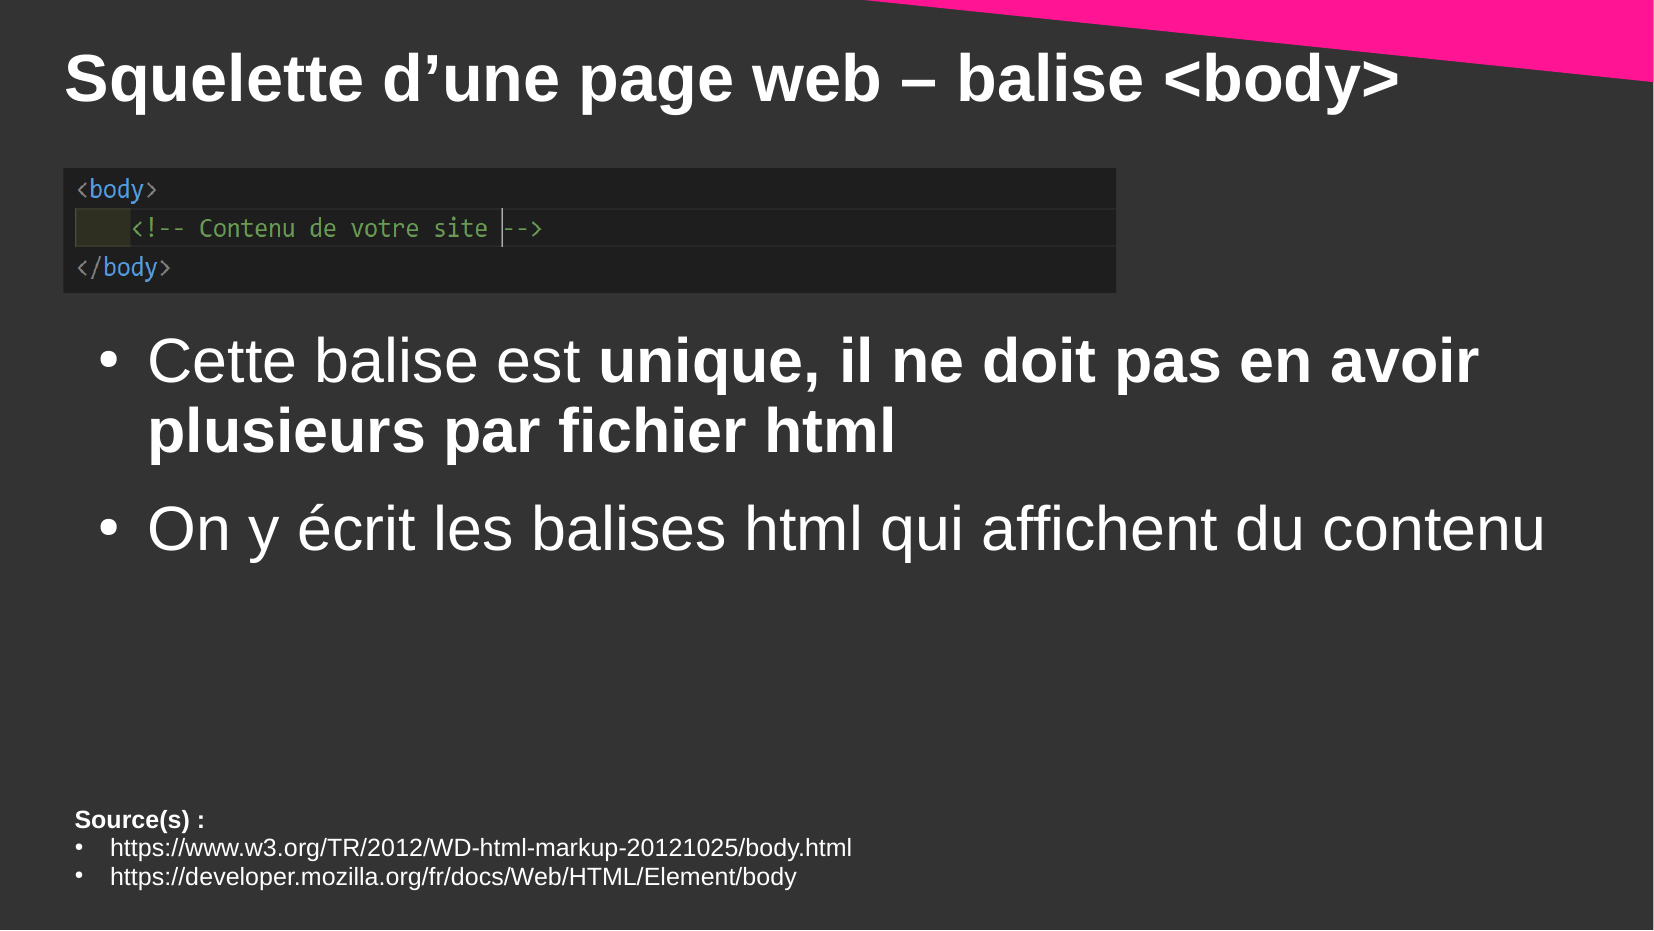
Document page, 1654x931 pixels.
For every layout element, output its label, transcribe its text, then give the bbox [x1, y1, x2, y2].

text_box Source(s) : https://www.w3.org/TR/2012/WD-html-markup-20121025/body.html https://developer.mozilla.org/fr/docs/Web/HTML/Element/body [59, 798, 1545, 898]
list Cette balise est unique, il ne doit pas en avoir plusieurs par fichier html On y écrit les balises html qui affichent du contenu [80, 326, 1635, 621]
title Squelette d’une page web – balise <body> [64, 40, 1553, 125]
text_box [863, 0, 1654, 83]
picture [63, 168, 1117, 293]
